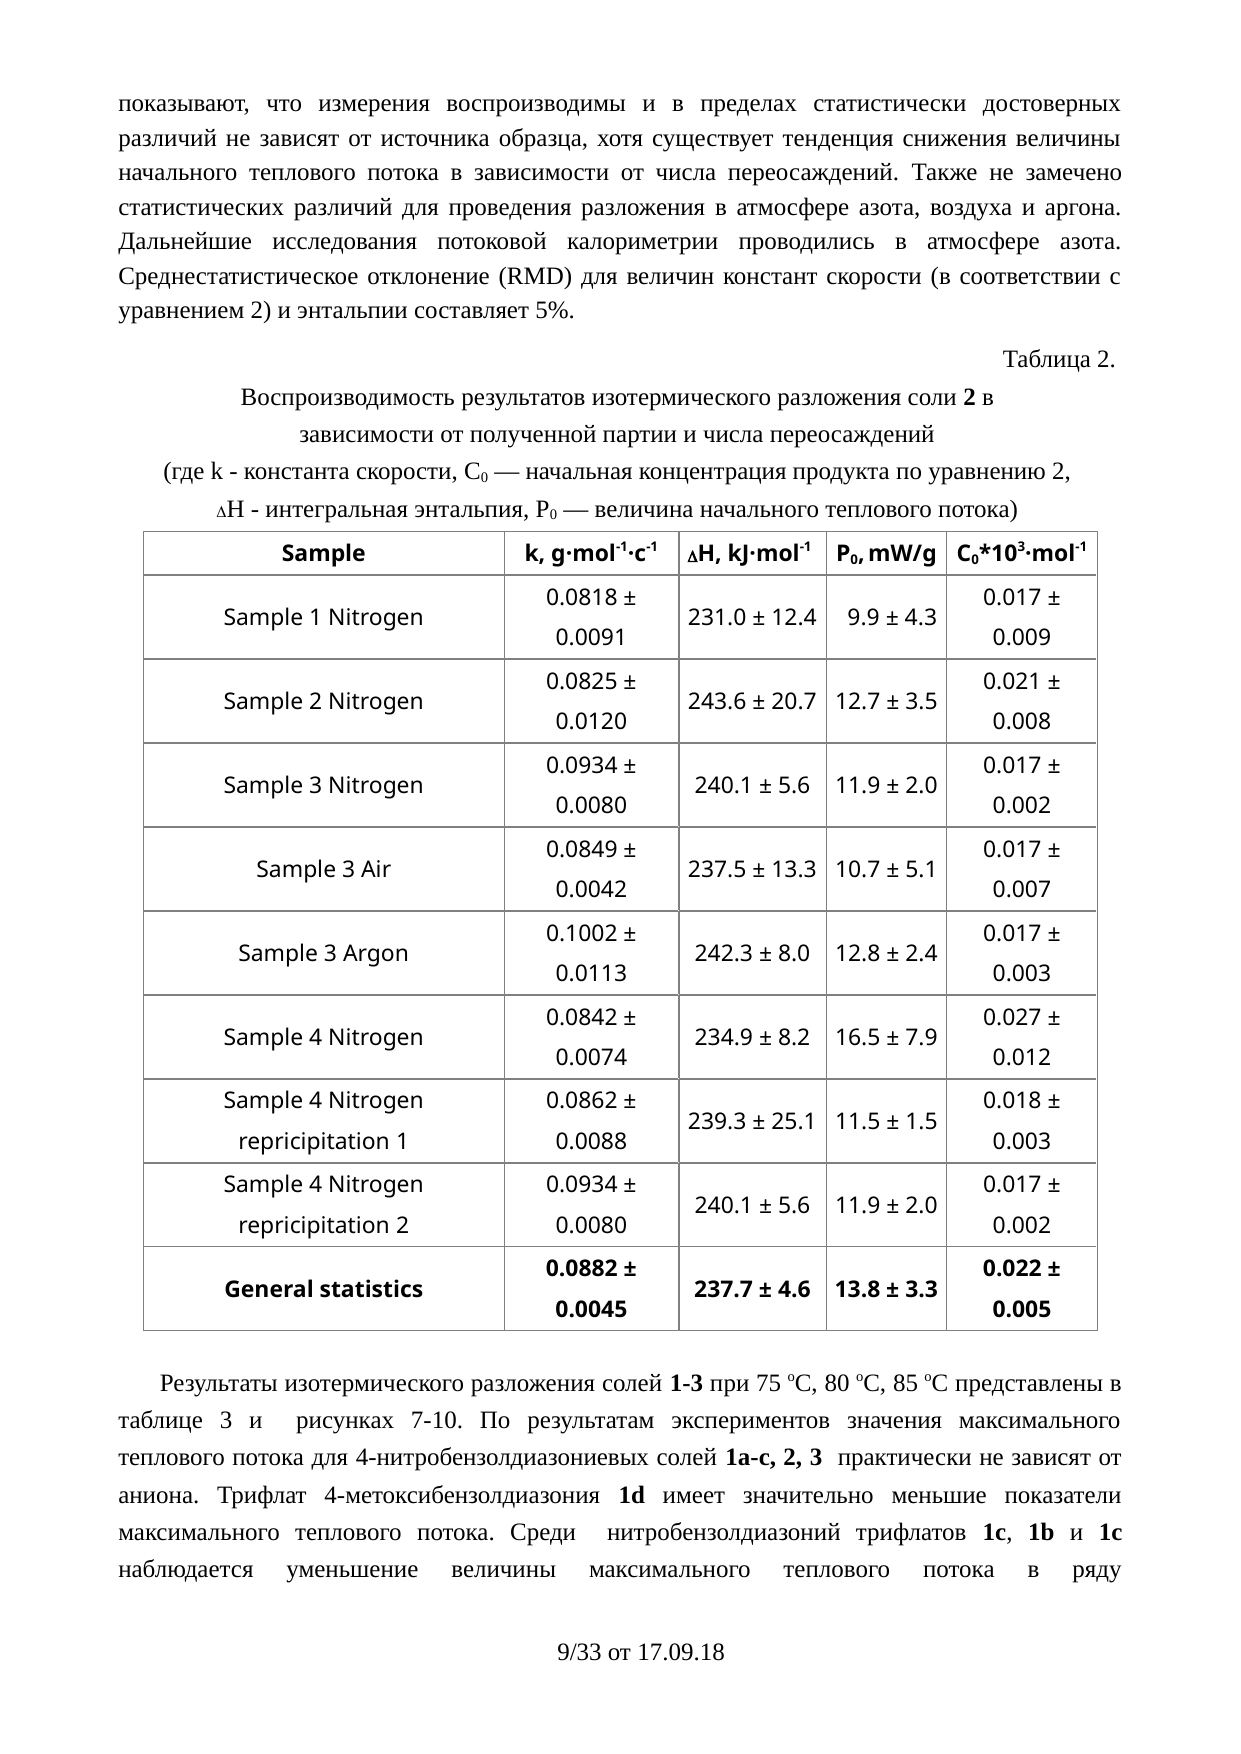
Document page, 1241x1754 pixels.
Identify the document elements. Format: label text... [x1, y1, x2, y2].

table_cell Sample 4 Nitrogen [144, 996, 504, 1078]
table_header DH, kJ·mol-1 [680, 532, 826, 574]
table_cell 0.0862 ± 0.0088 [505, 1080, 678, 1162]
table_cell Sample 2 Nitrogen [144, 660, 504, 742]
table_cell General statistics [144, 1247, 504, 1330]
table_cell Sample 3 Air [144, 828, 504, 910]
text Таблица 2. [118, 344, 1122, 373]
text Воспроизводимость результатов изотермического разложения соли 2 в [118, 382, 1122, 411]
table_cell 231.0 ± 12.4 [680, 576, 826, 658]
table_cell 0.018 ± 0.003 [947, 1078, 1097, 1162]
table_header C0*103·mol-1 [947, 532, 1097, 574]
table_cell 11.9 ± 2.0 [827, 744, 946, 826]
table_cell 237.5 ± 13.3 [680, 828, 826, 910]
table_cell 10.7 ± 5.1 [827, 828, 946, 910]
table_header Sample [144, 532, 504, 574]
table_cell 240.1 ± 5.6 [680, 744, 826, 826]
table_cell 0.1002 ± 0.0113 [505, 912, 678, 994]
text DH - интегральная энтальпия, P0 — величина начального теплового потока) [118, 494, 1122, 522]
table_cell Sample 3 Argon [144, 912, 504, 994]
table_cell 0.0849 ± 0.0042 [505, 828, 678, 910]
table_header P0, mW/g [827, 532, 946, 574]
table_cell 242.3 ± 8.0 [680, 912, 826, 994]
table_cell 234.9 ± 8.2 [680, 996, 826, 1078]
table_cell Sample 4 Nitrogen repricipitation 1 [144, 1080, 504, 1162]
table_cell 0.0934 ± 0.0080 [505, 744, 678, 826]
table_cell 12.8 ± 2.4 [827, 912, 946, 994]
table_cell 0.017 ± 0.002 [947, 1162, 1097, 1246]
table_cell 0.0882 ± 0.0045 [505, 1247, 678, 1330]
table_cell 0.021 ± 0.008 [947, 658, 1097, 742]
table_cell 0.022 ± 0.005 [947, 1246, 1097, 1330]
table_cell 0.0825 ± 0.0120 [505, 660, 678, 742]
table_cell Sample 1 Nitrogen [144, 576, 504, 658]
table_cell 0.0934 ± 0.0080 [505, 1164, 678, 1246]
table_cell 13.8 ± 3.3 [827, 1247, 946, 1330]
table_cell 12.7 ± 3.5 [827, 660, 946, 742]
table_cell 240.1 ± 5.6 [680, 1164, 826, 1246]
table_cell 9.9 ± 4.3 [827, 576, 946, 658]
table_cell 237.7 ± 4.6 [680, 1247, 826, 1330]
table_header k, g·mol-1·с-1 [505, 532, 678, 574]
table_cell 239.3 ± 25.1 [680, 1080, 826, 1162]
table_cell 0.017 ± 0.002 [947, 742, 1097, 826]
table_cell 0.027 ± 0.012 [947, 994, 1097, 1078]
text (где k - константа скорости, С0 — начальная концентрация продукта по уравнению 2, [118, 456, 1122, 485]
text зависимости от полученной партии и числа переосаждений [118, 419, 1122, 448]
table_cell 0.017 ± 0.009 [947, 574, 1097, 658]
table_cell 243.6 ± 20.7 [680, 660, 826, 742]
table_cell 0.0842 ± 0.0074 [505, 996, 678, 1078]
table_cell Sample 4 Nitrogen repricipitation 2 [144, 1164, 504, 1246]
table_cell 0.0818 ± 0.0091 [505, 576, 678, 658]
text Результаты изотермического разложения солей 1-3 при 75 оС, 80 оС, 85 оС представлены в таблице 3 и рисунках 7-10. По результатам экспериментов значения максимального теплового потока для 4-нитробензолдиазониевых солей 1a-c, 2, 3 практически не зависят от аниона. Трифлат 4-метоксибензолдиазония 1d имеет значительно меньшие показатели максимального теплового потока. Среди нитробензолдиазоний трифлатов 1с, 1b и 1c наблюдается уменьшение величины максимального теплового потока в ряду [118, 1368, 1122, 1583]
table_cell 0.017 ± 0.003 [947, 910, 1097, 994]
table_cell 16.5 ± 7.9 [827, 996, 946, 1078]
table_cell 11.5 ± 1.5 [827, 1080, 946, 1162]
table_cell 0.017 ± 0.007 [947, 826, 1097, 910]
table_cell Sample 3 Nitrogen [144, 744, 504, 826]
table_cell 11.9 ± 2.0 [827, 1164, 946, 1246]
text показывают, что измерения воспроизводимы и в пределах статистически достоверных различий не зависят от источника образца, хотя существует тенденция снижения величины начального теплового потока в зависимости от числа переосаждений. Также не замечено статистических различий для проведения разложения в атмосфере азота, воздуха и аргона. Дальнейшие исследования потоковой калориметрии проводились в атмосфере азота. Среднестатистическое отклонение (RMD) для величин констант скорости (в соответствии с уравнением 2) и энтальпии составляет 5%. [118, 88, 1122, 324]
